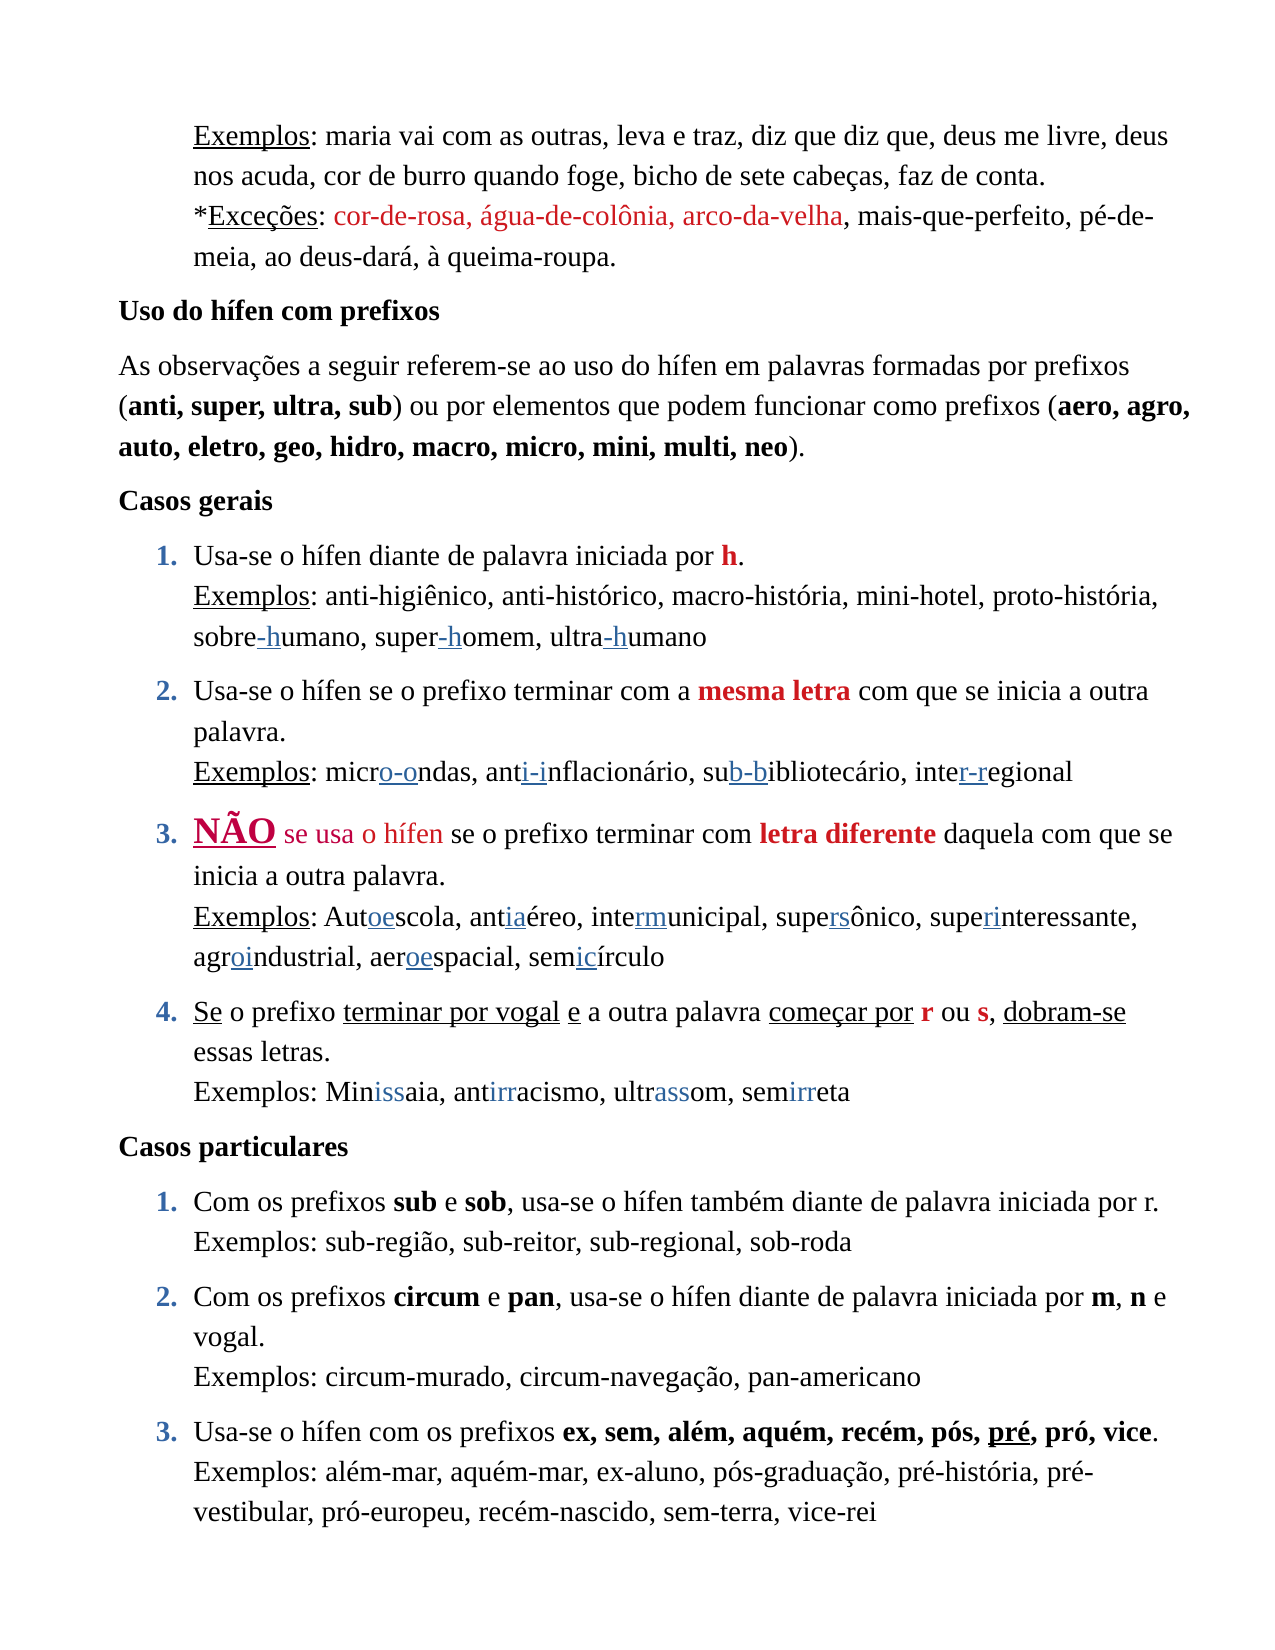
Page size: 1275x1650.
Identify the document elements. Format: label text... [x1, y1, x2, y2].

text As observações a seguir referem-se ao uso do hífen em palavras formadas por prefixos (anti, super, ultra, sub) ou por elementos que podem funcionar como prefixos (aero, agro, auto, eletro, geo, hidro, macro, micro, mini, multi, neo). [118, 348, 1193, 462]
text Uso do hífen com prefixos [118, 293, 1193, 327]
list Com os prefixos circum e pan, usa-se o hífen diante de palavra iniciada por m, n e vogal. Exemplos: circum-murado, circum-navegação, pan-americano [156, 1279, 1193, 1393]
list Se o prefixo terminar por vogal e a outra palavra começar por r ou s, dobram-se essas letras. Exemplos: Minissaia, antirracismo, ultrassom, semirreta [156, 994, 1193, 1108]
list Usa-se o hífen se o prefixo terminar com a mesma letra com que se inicia a outra palavra. Exemplos: micro-ondas, anti-inflacionário, sub-bibliotecário, inter-regional [156, 673, 1193, 787]
list Exemplos: maria vai com as outras, leva e traz, diz que diz que, deus me livre, deus nos acuda, cor de burro quando foge, bicho de sete cabeças, faz de conta. *Exceções: cor-de-rosa, água-de-colônia, arco-da-velha, mais-que-perfeito, pé-de-meia, ao deus-dará, à queima-roupa. [156, 118, 1193, 272]
list Usa-se o hífen diante de palavra iniciada por h. Exemplos: anti-higiênico, anti-histórico, macro-história, mini-hotel, proto-história, sobre-humano, super-homem, ultra-humano [156, 538, 1193, 652]
list Com os prefixos sub e sob, usa-se o hífen também diante de palavra iniciada por r. Exemplos: sub-região, sub-reitor, sub-regional, sob-roda [156, 1184, 1193, 1257]
list Usa-se o hífen com os prefixos ex, sem, além, aquém, recém, pós, pré, pró, vice. Exemplos: além-mar, aquém-mar, ex-aluno, pós-graduação, pré-história, pré-vestibular, pró-europeu, recém-nascido, sem-terra, vice-rei [156, 1414, 1193, 1528]
text Casos particulares [118, 1129, 1193, 1162]
text Casos gerais [118, 483, 1193, 517]
list NÃO se usa o hífen se o prefixo terminar com letra diferente daquela com que se inicia a outra palavra. Exemplos: Autoescola, antiaéreo, intermunicipal, supersônico, superinteressante, agroindustrial, aeroespacial, semicírculo [156, 809, 1193, 972]
